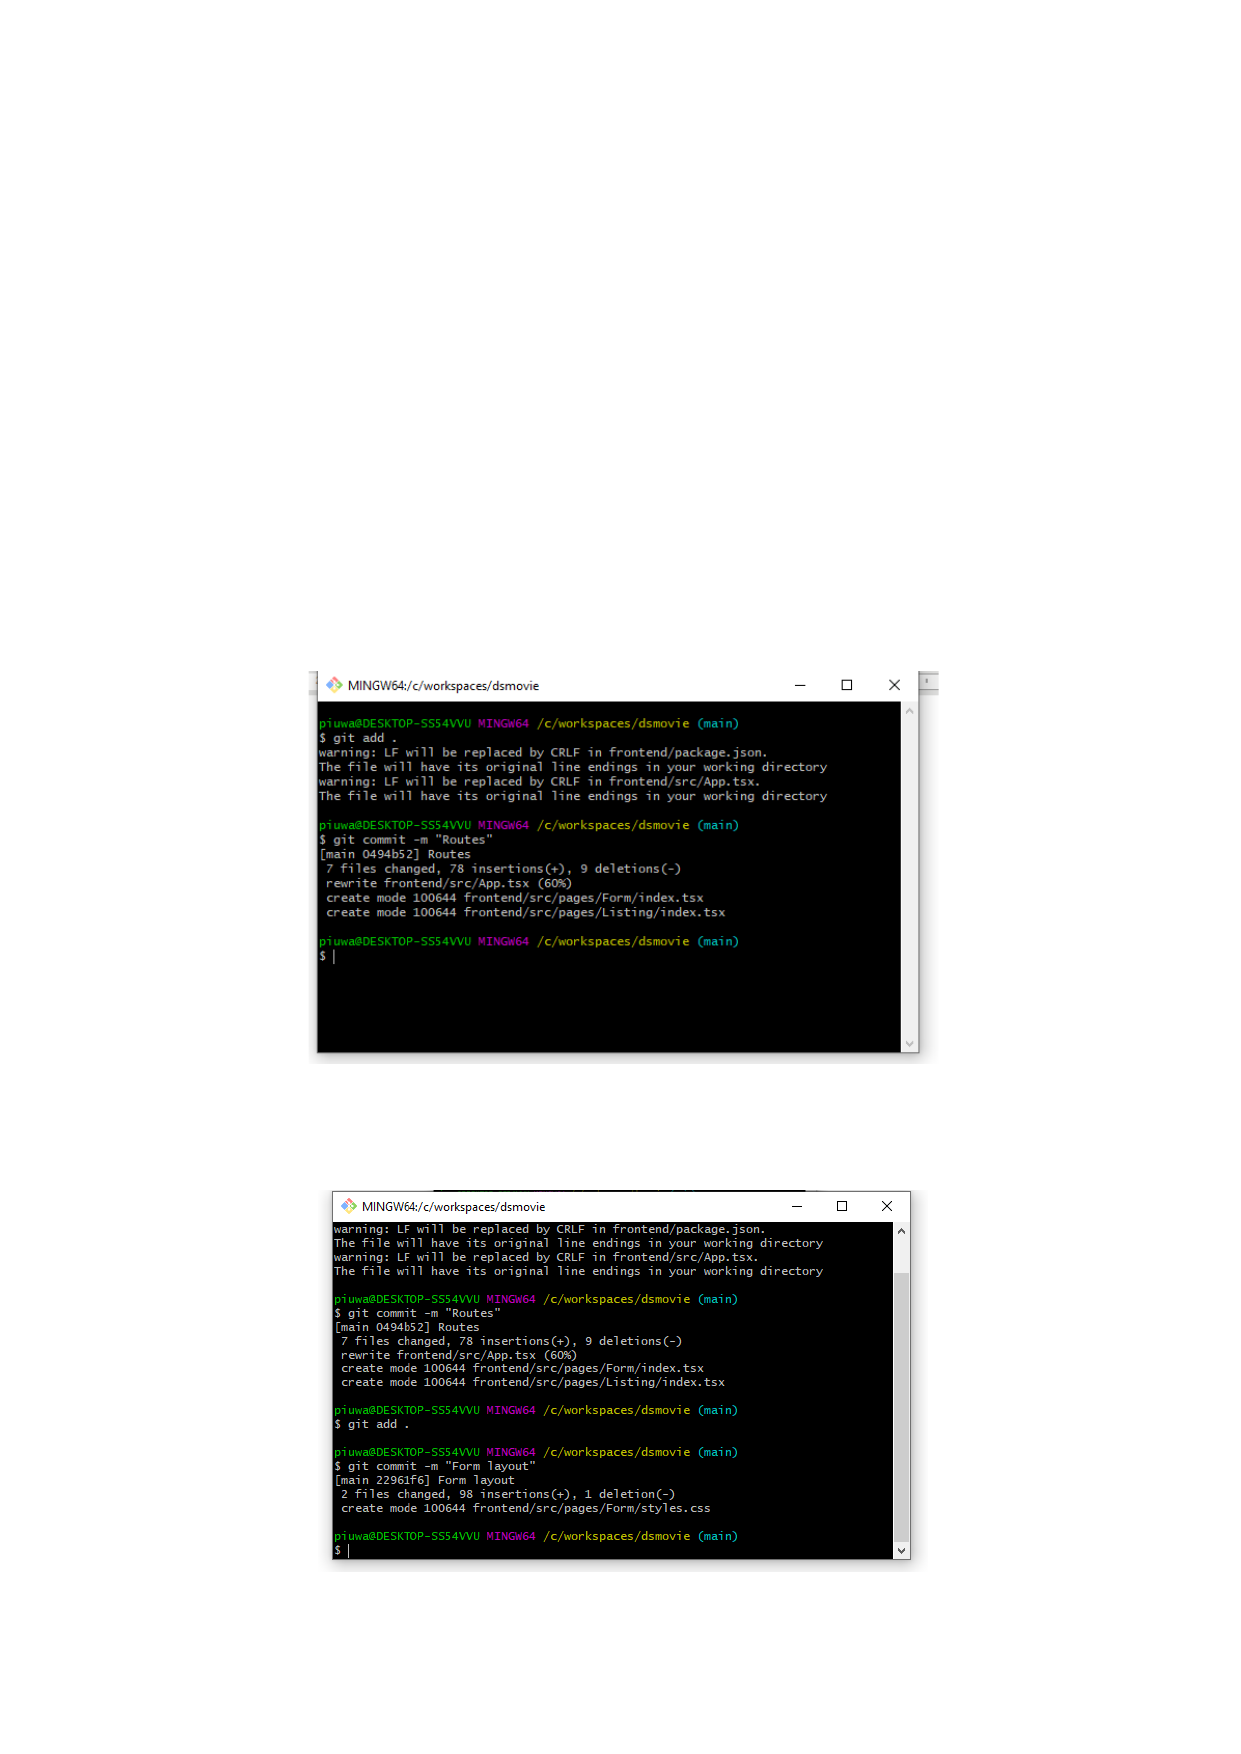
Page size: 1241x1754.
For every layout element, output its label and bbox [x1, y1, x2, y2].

picture [317, 1190, 928, 1572]
picture [308, 671, 939, 1064]
